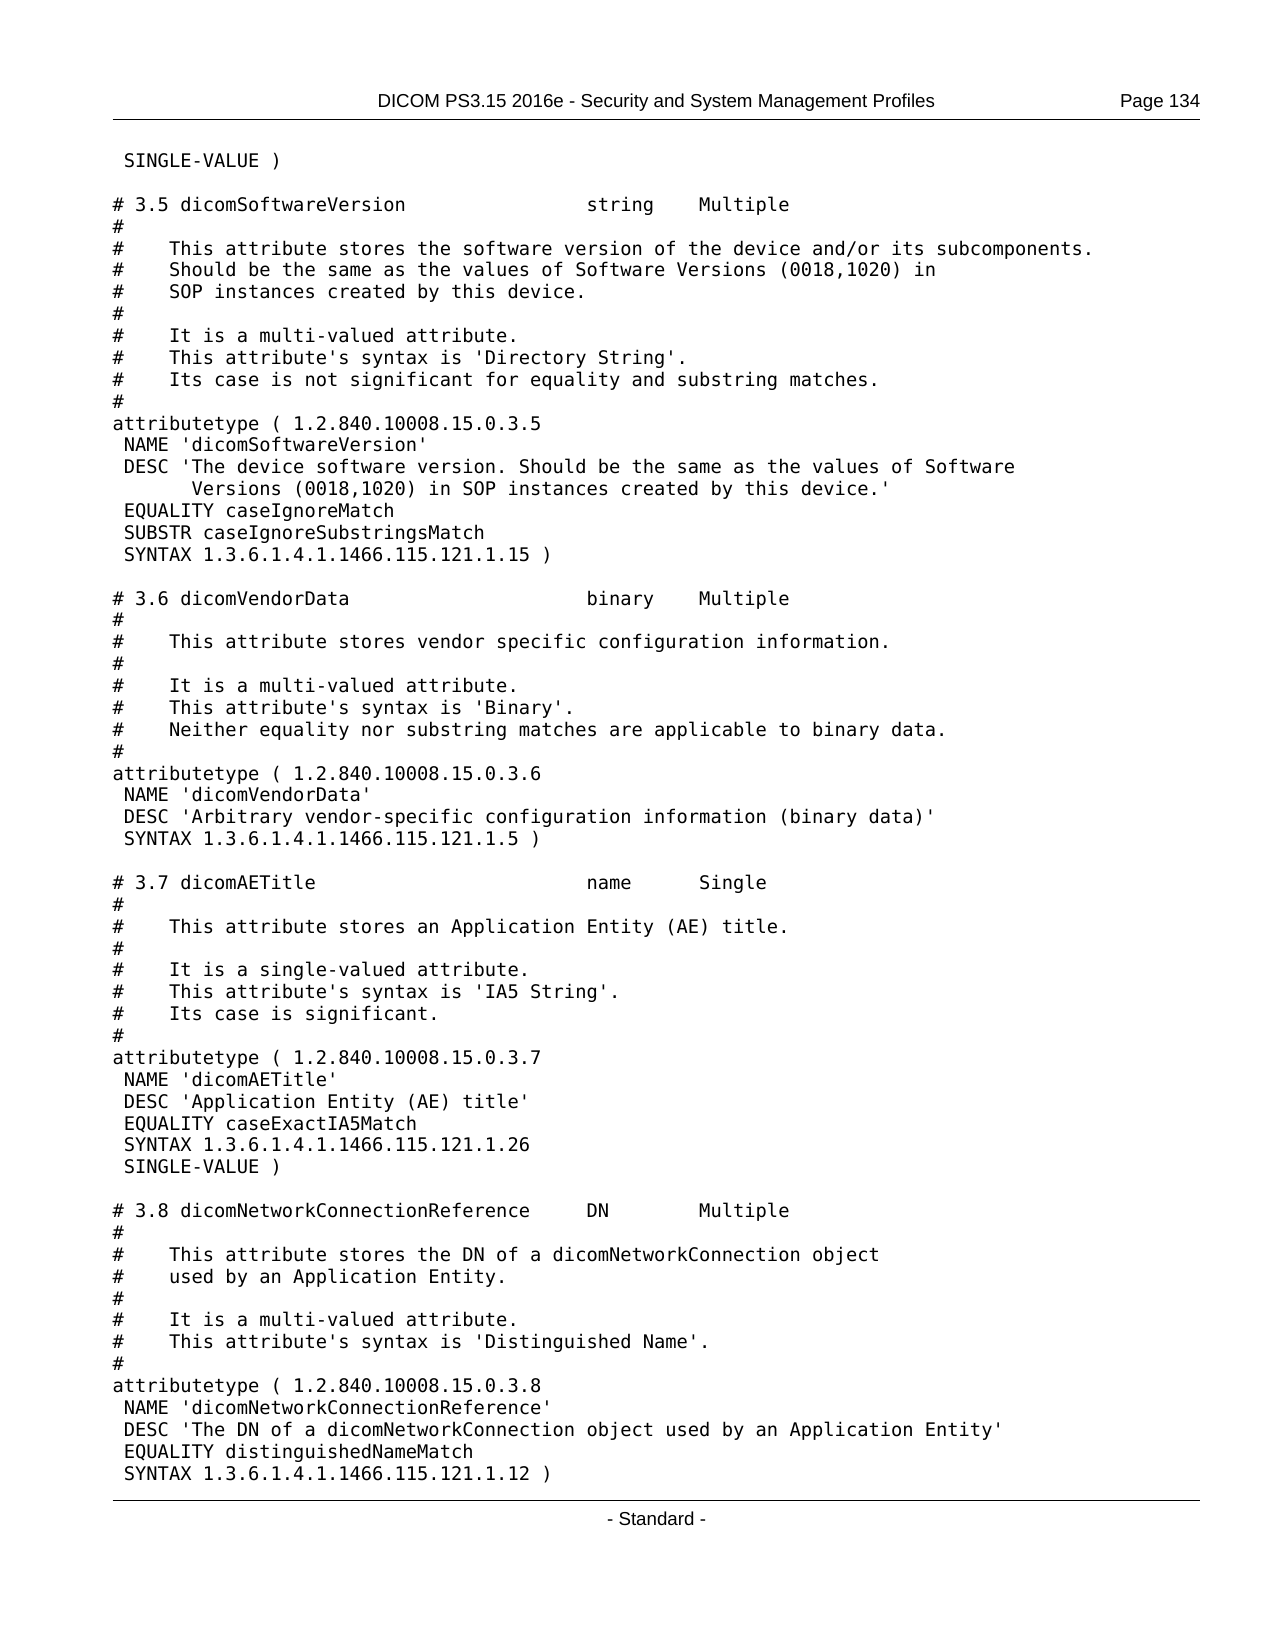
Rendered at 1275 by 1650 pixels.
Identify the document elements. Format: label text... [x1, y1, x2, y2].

text SINGLE-VALUE ) # 3.5 dicomSoftwareVersion string Multiple # # This attribute stores the software version of the device and/or its subcomponents. # Should be the same as the values of Software Versions (0018,1020) in # SOP instances created by this device. # # It is a multi-valued attribute. # This attribute's syntax is 'Directory String'. # Its case is not significant for equality and substring matches. # attributetype ( 1.2.840.10008.15.0.3.5 NAME 'dicomSoftwareVersion' DESC 'The device software version. Should be the same as the values of Software Versions (0018,1020) in SOP instances created by this device.' EQUALITY caseIgnoreMatch SUBSTR caseIgnoreSubstringsMatch SYNTAX 1.3.6.1.4.1.1466.115.121.1.15 ) # 3.6 dicomVendorData binary Multiple # # This attribute stores vendor specific configuration information. # # It is a multi-valued attribute. # This attribute's syntax is 'Binary'. # Neither equality nor substring matches are applicable to binary data. # attributetype ( 1.2.840.10008.15.0.3.6 NAME 'dicomVendorData' DESC 'Arbitrary vendor-specific configuration information (binary data)' SYNTAX 1.3.6.1.4.1.1466.115.121.1.5 ) # 3.7 dicomAETitle name Single # # This attribute stores an Application Entity (AE) title. # # It is a single-valued attribute. # This attribute's syntax is 'IA5 String'. # Its case is significant. # attributetype ( 1.2.840.10008.15.0.3.7 NAME 'dicomAETitle' DESC 'Application Entity (AE) title' EQUALITY caseExactIA5Match SYNTAX 1.3.6.1.4.1.1466.115.121.1.26 SINGLE-VALUE ) # 3.8 dicomNetworkConnectionReference DN Multiple # # This attribute stores the DN of a dicomNetworkConnection object # used by an Application Entity. # # It is a multi-valued attribute. # This attribute's syntax is 'Distinguished Name'. # attributetype ( 1.2.840.10008.15.0.3.8 NAME 'dicomNetworkConnectionReference' DESC 'The DN of a dicomNetworkConnection object used by an Application Entity' EQUALITY distinguishedNameMatch SYNTAX 1.3.6.1.4.1.1466.115.121.1.12 ) [112, 150, 1200, 1484]
